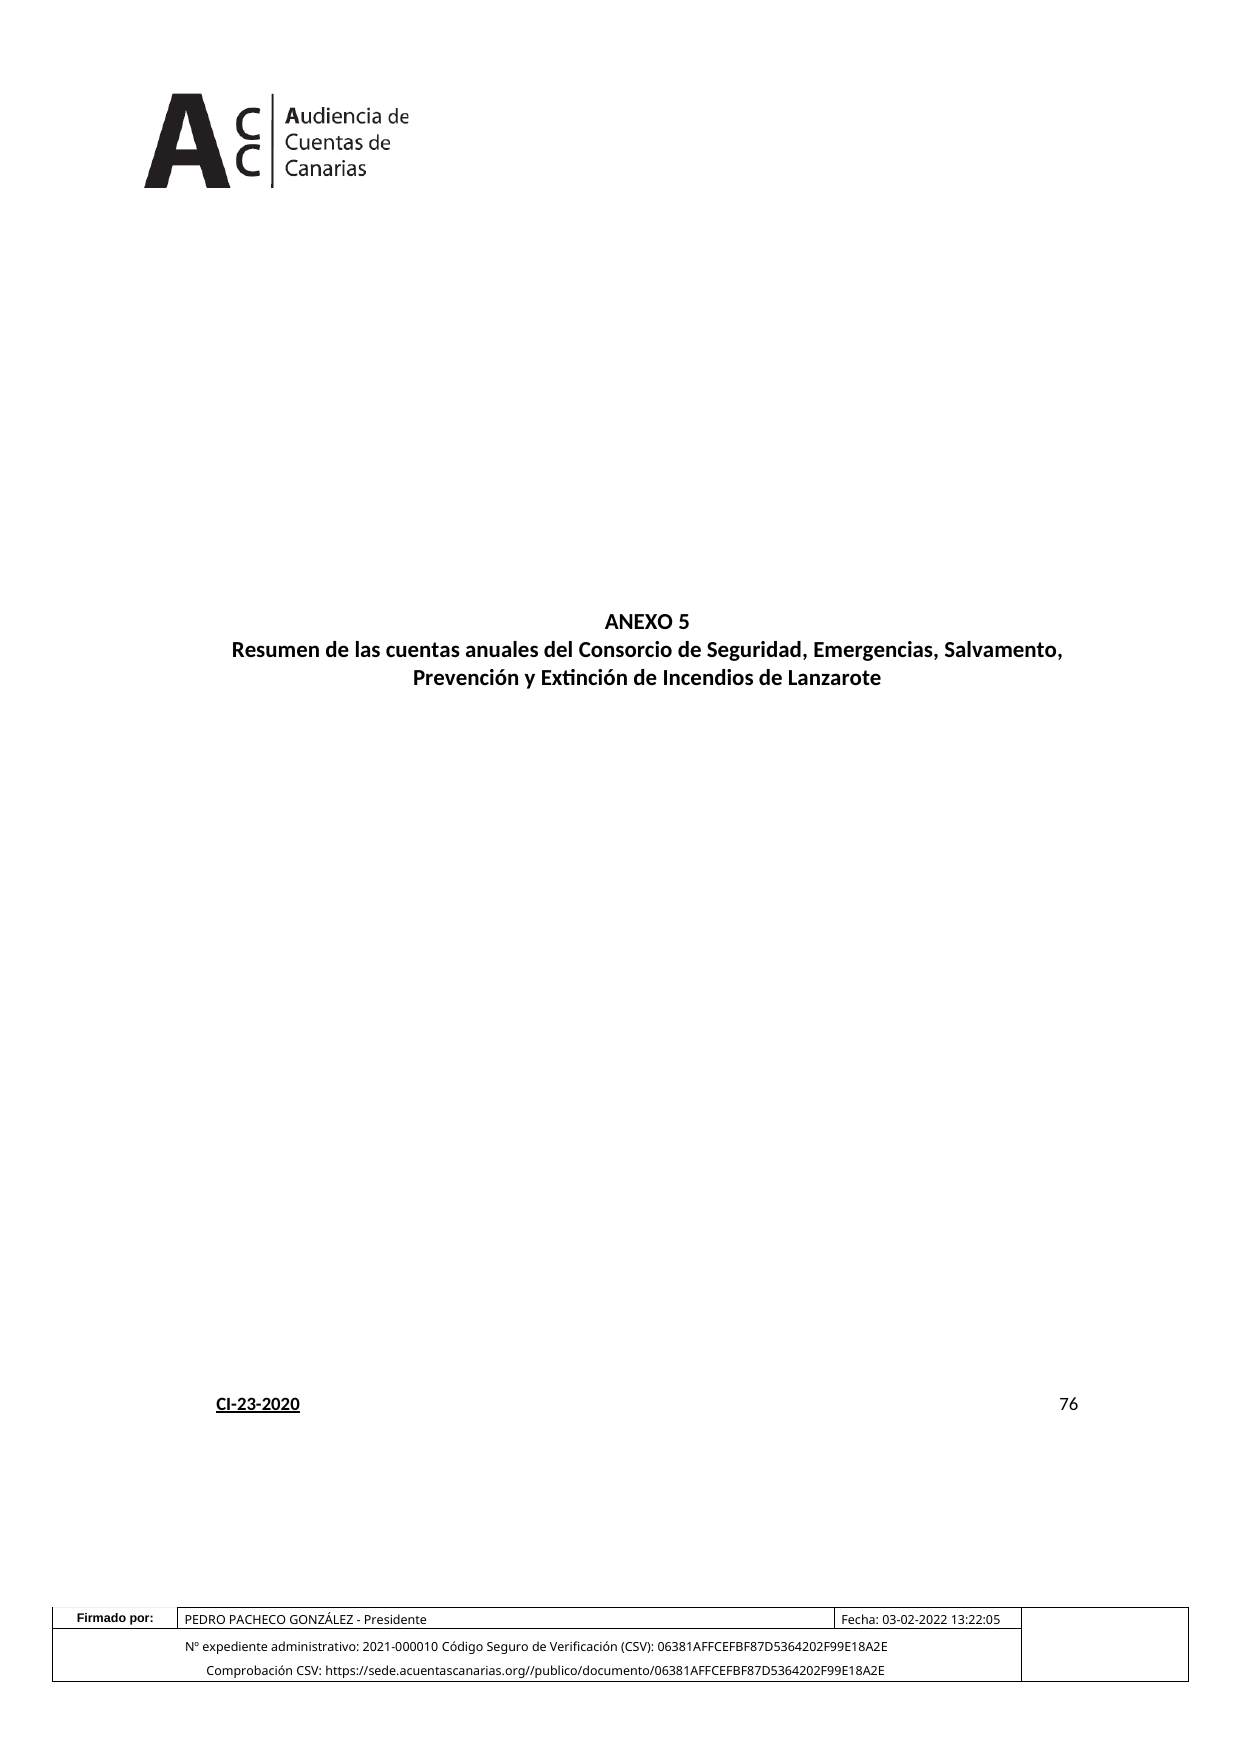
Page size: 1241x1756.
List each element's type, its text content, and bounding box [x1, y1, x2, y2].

table_header [1022, 1608, 1188, 1681]
text CI-23-2020 76 [216, 1392, 1201, 1415]
table_header Firmado por: [53, 1608, 177, 1628]
table_header PEDRO PACHECO GONZÁLEZ - Presidente [178, 1608, 834, 1628]
table_header Fecha: 03-02-2022 13:22:05 [835, 1608, 1021, 1628]
picture [143, 93, 409, 188]
text Resumen de las cuentas anuales del Consorcio de Seguridad, Emergencias, Salvamento, Prevención y Extinción de Incendios de Lanzarote [231, 635, 1063, 691]
subtitle ANEXO 5 [231, 607, 1063, 635]
table_cell Nº expediente administrativo: 2021-000010 Código Seguro de Verificación (CSV): 06381AFFCEFBF87D5364202F99E18A2E Comprobación CSV: https://sede.acuentascanarias.org//publico/documento/06381AFFCEFBF87D5364202F99E18A2E [53, 1629, 1021, 1681]
